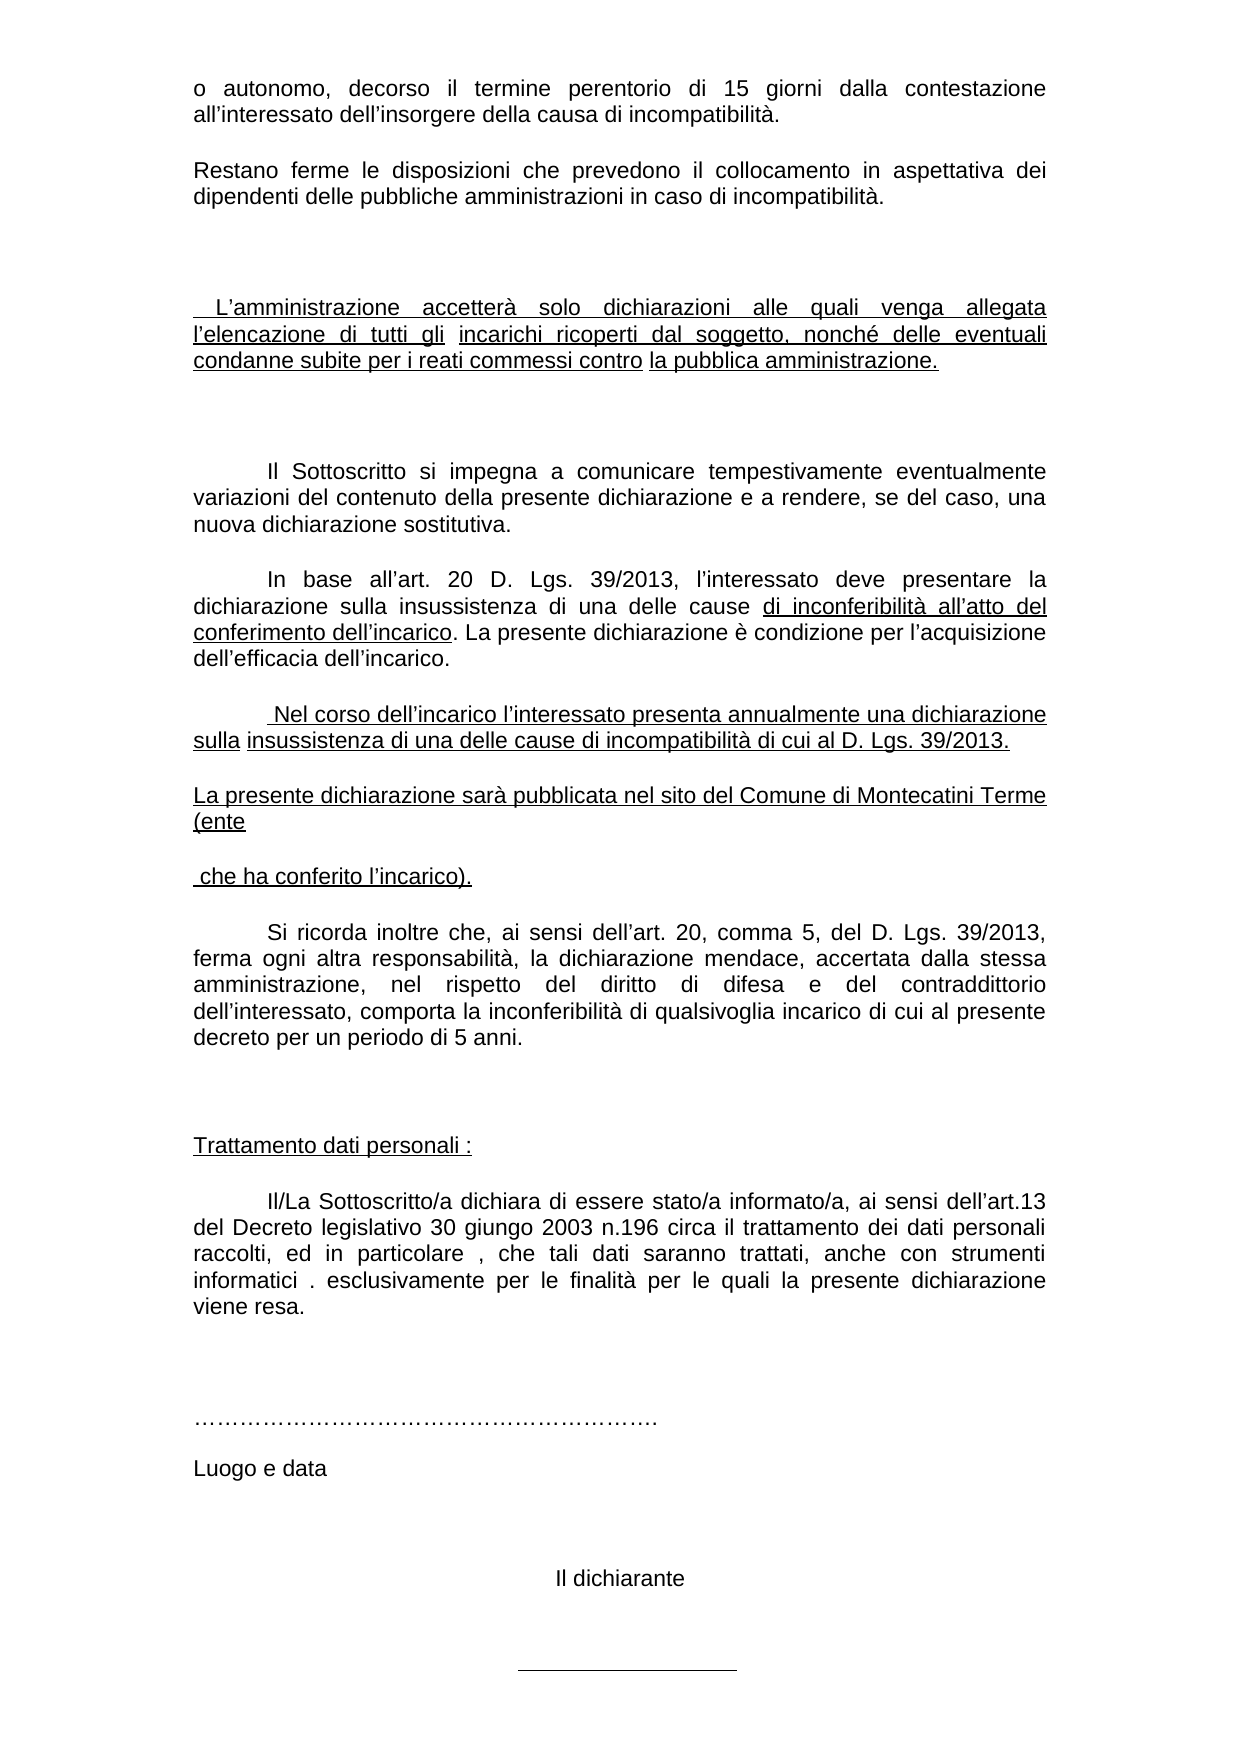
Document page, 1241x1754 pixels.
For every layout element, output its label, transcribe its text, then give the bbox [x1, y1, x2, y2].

text (ente [193, 806, 1047, 834]
text Restano ferme le disposizioni che prevedono il collocamento in aspettativa dei dipendenti delle pubbliche amministrazioni in caso di incompatibilità. [193, 157, 1047, 209]
text Si ricorda inoltre che, ai sensi dell’art. 20, comma 5, del D. Lgs. 39/2013, ferma ogni altra responsabilità, la dichiarazione mendace, accertata dalla stessa amministrazione, nel rispetto del diritto di difesa e del contraddittorio dell’interessato, comporta la inconferibilità di qualsivoglia incarico di cui al presente decreto per un periodo di 5 anni. [193, 918, 1047, 1050]
text l’elencazione di tutti gli incarichi ricoperti dal soggetto, nonché delle eventuali condanne subite per i reati commessi contro la pubblica amministrazione. [193, 318, 1047, 373]
text Trattamento dati personali : [193, 1135, 1047, 1158]
text In base all’art. 20 D. Lgs. 39/2013, l’interessato deve presentare la dichiarazione sulla insussistenza di una delle cause di inconferibilità all’atto del conferimento dell’incarico. La presente dichiarazione è condizione per l’acquisizione dell’efficacia dell’incarico. [193, 566, 1047, 672]
text Nel corso dell’incarico l’interessato presenta annualmente una dichiarazione sulla insussistenza di una delle cause di incompatibilità di cui al D. Lgs. 39/2013. [193, 701, 1047, 753]
text Il/La Sottoscritto/a dichiara di essere stato/a informato/a, ai sensi dell’art.13 del Decreto legislativo 30 giungo 2003 n.196 circa il trattamento dei dati personali raccolti, ed in particolare , che tali dati saranno trattati, anche con strumenti informatici . esclusivamente per le finalità per le quali la presente dichiarazione viene resa. [193, 1188, 1047, 1319]
text Luogo e data [193, 1459, 1047, 1480]
text ……………………………………………………. [193, 1404, 1047, 1430]
text o autonomo, decorso il termine perentorio di 15 giorni dalla contestazione all’interessato dell’insorgere della causa di incompatibilità. [193, 75, 1047, 128]
text che ha conferito l’incarico). [193, 863, 1047, 889]
text La presente dichiarazione sarà pubblicata nel sito del Comune di Montecatini Terme [193, 783, 1047, 805]
text Il Sottoscritto si impegna a comunicare tempestivamente eventualmente variazioni del contenuto della presente dichiarazione e a rendere, se del caso, una nuova dichiarazione sostitutiva. [193, 458, 1047, 537]
text Il dichiarante [193, 1565, 1047, 1591]
text L’amministrazione accetterà solo dichiarazioni alle quali venga allegata [193, 294, 1047, 317]
